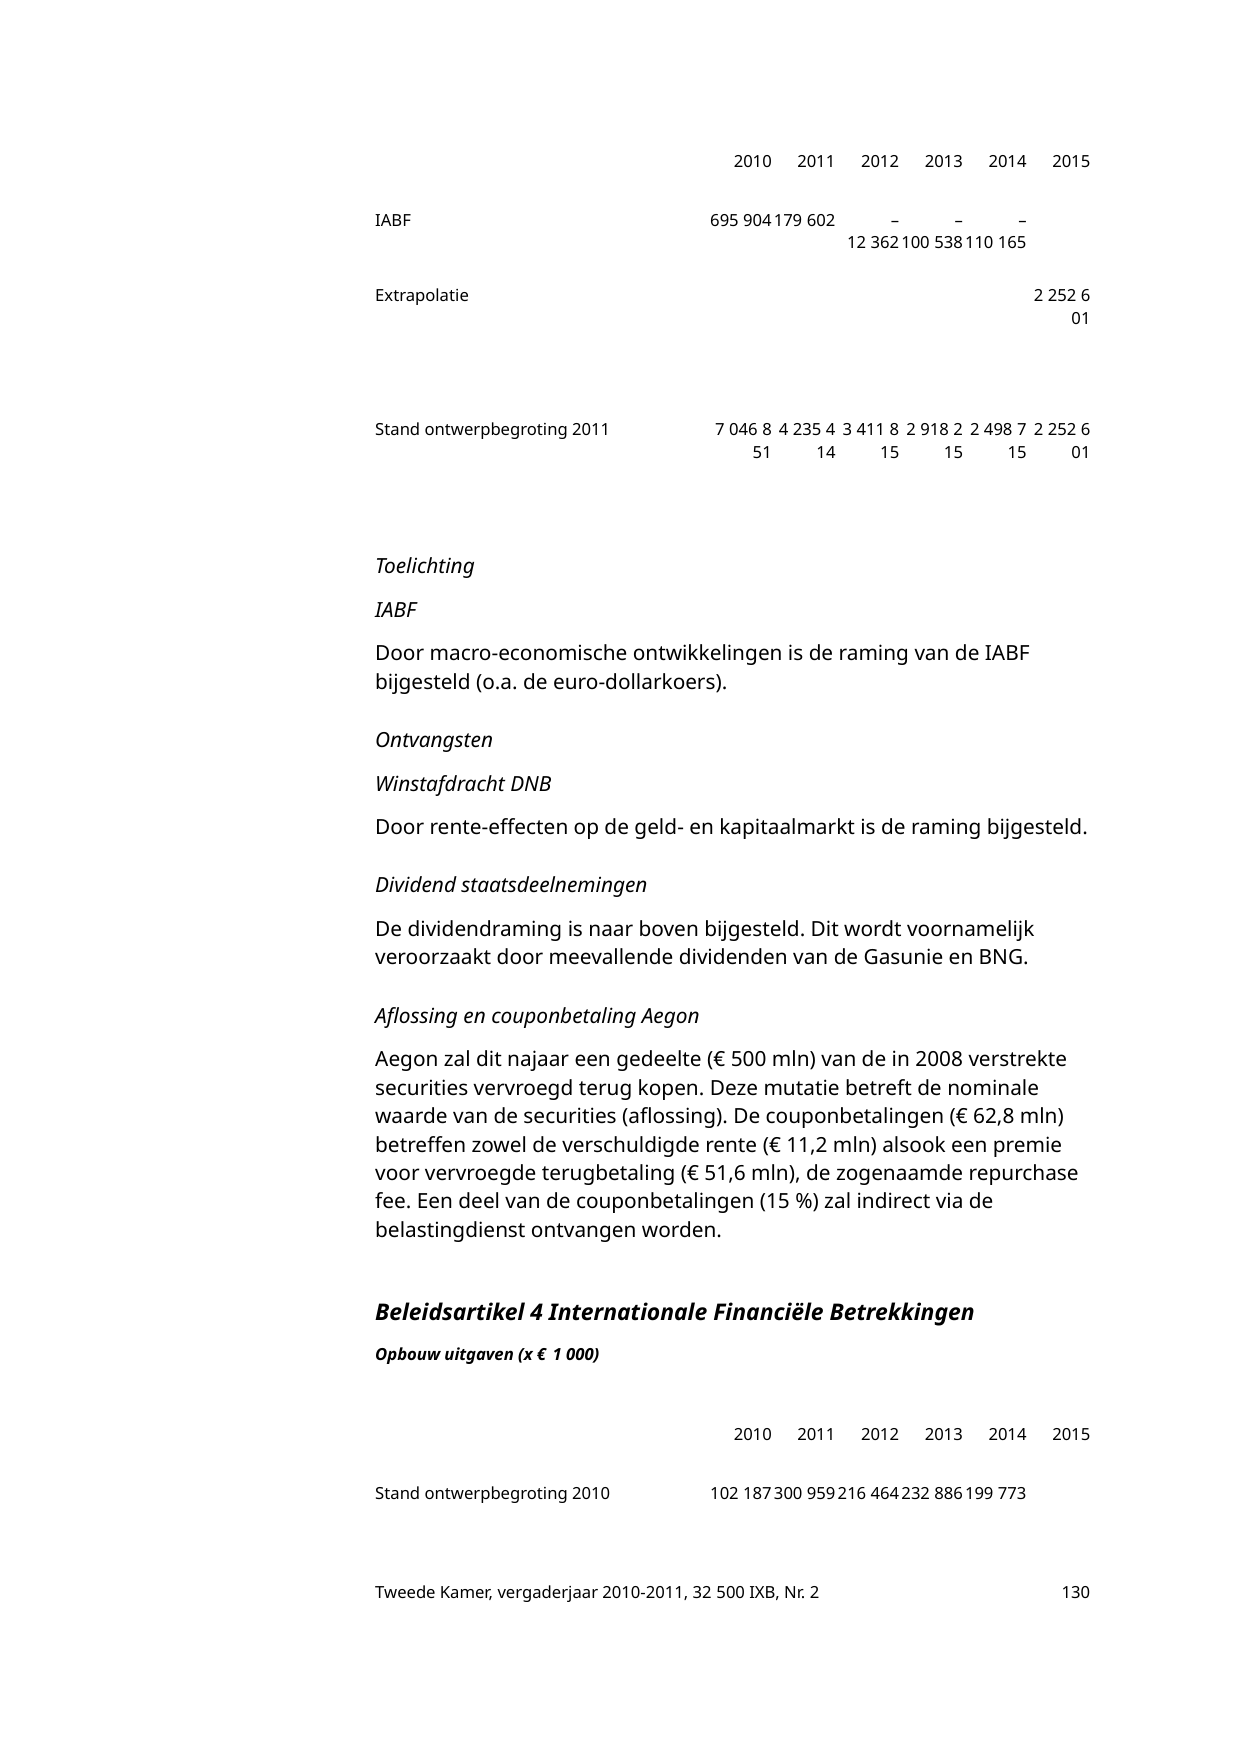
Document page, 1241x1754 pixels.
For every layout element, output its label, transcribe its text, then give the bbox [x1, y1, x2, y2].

table_cell 232 886 [899, 1481, 963, 1540]
table_cell [963, 359, 1026, 418]
table_cell 2 498 715 [963, 418, 1026, 493]
table_cell 102 187 [708, 1481, 771, 1540]
table_header 2011 [771, 1423, 835, 1481]
table_header 2014 [963, 1423, 1026, 1481]
table_cell 2 252 601 [1026, 284, 1090, 359]
table_header 2015 [1026, 1423, 1090, 1481]
text Aegon zal dit najaar een gedeelte (€ 500 mln) van de in 2008 verstrekte securities vervroegd terug kopen. Deze mutatie betreft de nominale waarde van de securities (aflossing). De couponbetalingen (€ 62,8 mln) betreffen zowel de verschuldigde rente (€ 11,2 mln) alsook een premie voor vervroegde terugbetaling (€ 51,6 mln), de zogenaamde repurchase fee. Een deel van de couponbetalingen (15 %) zal indirect via de belastingdienst ontvangen worden. [375, 1044, 1090, 1243]
text Dividend staatsdeelnemingen [375, 871, 1090, 899]
table_cell – 110 165 [963, 209, 1026, 284]
table_header 2010 [708, 150, 771, 208]
text Door rente-effecten op de geld- en kapitaalmarkt is de raming bijgesteld. [375, 812, 1090, 841]
text Aflossing en couponbetaling Aegon [375, 1001, 1090, 1029]
table_cell 199 773 [963, 1481, 1026, 1540]
table_cell IABF [375, 209, 708, 284]
table_cell [771, 284, 835, 359]
text Ontvangsten [375, 725, 1090, 754]
table_header 2012 [835, 150, 899, 208]
table_cell 3 411 815 [835, 418, 899, 493]
table_cell [771, 359, 835, 418]
table_cell [375, 359, 708, 418]
text Opbouw uitgaven (x € 1 000) [375, 1342, 1090, 1365]
text Door macro-economische ontwikkelingen is de raming van de IABF bijgesteld (o.a. de euro-dollarkoers). [375, 638, 1090, 695]
table_header 2010 [708, 1423, 771, 1481]
table_cell 7 046 851 [708, 418, 771, 493]
table_header [375, 1423, 708, 1481]
text IABF [375, 595, 1090, 623]
table_header 2013 [899, 150, 963, 208]
table_cell [899, 359, 963, 418]
table_cell [835, 284, 899, 359]
table_header 2011 [771, 150, 835, 208]
text Winstafdracht DNB [375, 769, 1090, 797]
table_header [375, 150, 708, 208]
table_cell [708, 284, 771, 359]
table_cell [963, 284, 1026, 359]
table_cell 216 464 [835, 1481, 899, 1540]
table_cell [708, 359, 771, 418]
table_cell 179 602 [771, 209, 835, 284]
table_cell [899, 284, 963, 359]
table_cell Stand ontwerpbegroting 2010 [375, 1481, 708, 1540]
table_cell [1026, 1481, 1090, 1540]
table_cell Extrapolatie [375, 284, 708, 359]
table_cell [1026, 359, 1090, 418]
table_cell [1026, 209, 1090, 284]
table_cell [835, 359, 899, 418]
table_cell 300 959 [771, 1481, 835, 1540]
table_cell 2 918 215 [899, 418, 963, 493]
table_cell Stand ontwerpbegroting 2011 [375, 418, 708, 493]
table_header 2012 [835, 1423, 899, 1481]
table_cell – 100 538 [899, 209, 963, 284]
table_cell 4 235 414 [771, 418, 835, 493]
table_cell 695 904 [708, 209, 771, 284]
subtitle Beleidsartikel 4 Internationale Financiële Betrekkingen [375, 1296, 1090, 1327]
table_header 2015 [1026, 150, 1090, 208]
text De dividendraming is naar boven bijgesteld. Dit wordt voornamelijk veroorzaakt door meevallende dividenden van de Gasunie en BNG. [375, 914, 1090, 971]
table_header 2014 [963, 150, 1026, 208]
table_cell 2 252 601 [1026, 418, 1090, 493]
table_cell – 12 362 [835, 209, 899, 284]
table_header 2013 [899, 1423, 963, 1481]
text Toelichting [375, 552, 1090, 580]
